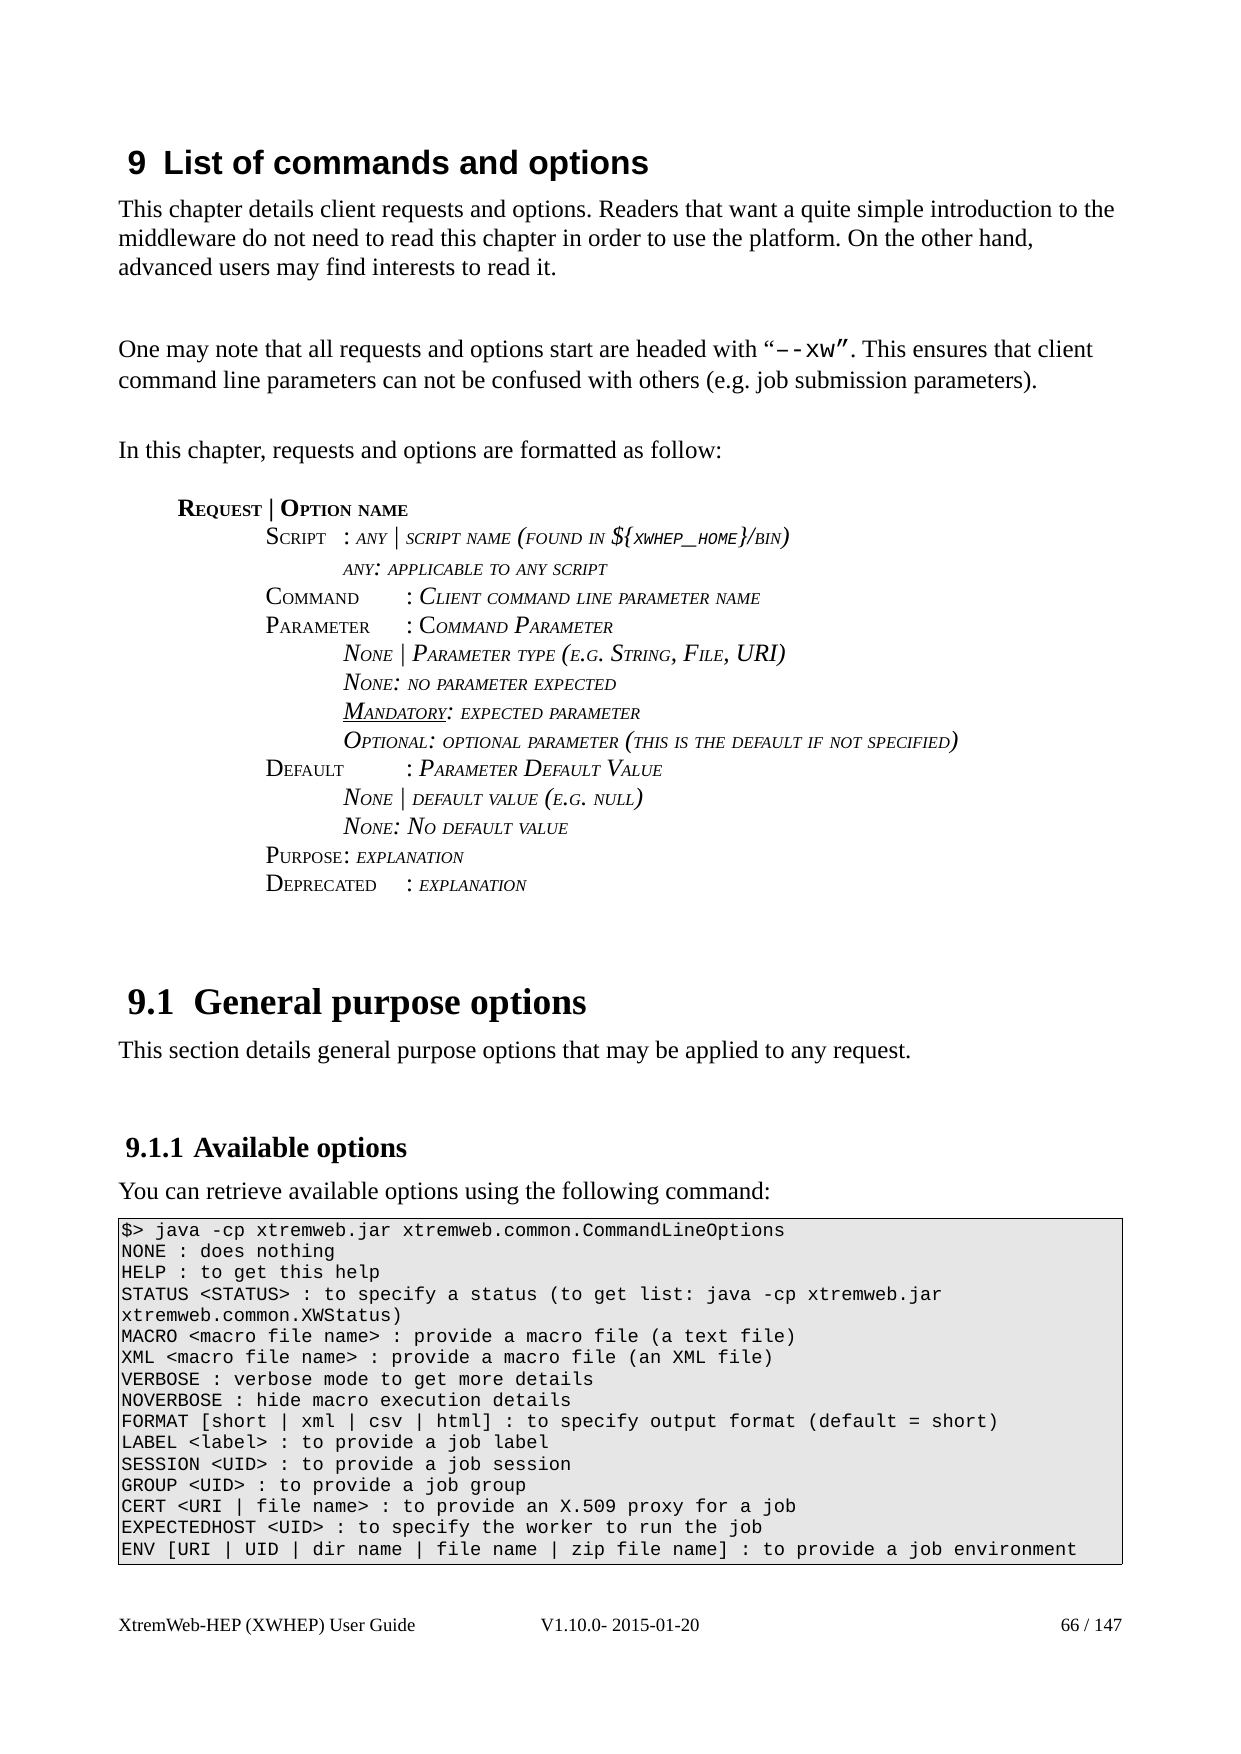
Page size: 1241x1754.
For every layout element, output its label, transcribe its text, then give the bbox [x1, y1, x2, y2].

text You can retrieve available options using the following command: [118, 1176, 1122, 1205]
text Deprecated : explanation [265, 868, 1122, 897]
text In this chapter, requests and options are formatted as follow: [118, 435, 1122, 464]
text Optional: optional parameter (this is the default if not specified) [265, 725, 1122, 753]
text Mandatory: expected parameter [265, 696, 1122, 725]
text FORMAT [short | xml | csv | html] : to specify output format (default = short) [119, 1409, 1122, 1430]
text Request | Option name [177, 493, 1122, 521]
text Parameter : Command Parameter [265, 610, 1122, 638]
text ENV [URI | UID | dir name | file name | zip file name] : to provide a job environment [119, 1536, 1122, 1564]
text XML <macro file name> : provide a macro file (an XML file) [119, 1345, 1122, 1366]
text Purpose : explanation [265, 840, 1122, 868]
text None: no parameter expected [265, 667, 1122, 696]
text LABEL <label> : to provide a job label [119, 1430, 1122, 1451]
text Command : Client command line parameter name [265, 581, 1122, 610]
text CERT <URI | file name> : to provide an X.509 proxy for a job [119, 1494, 1122, 1515]
subtitle General purpose options [118, 980, 1122, 1023]
text None | default value (e.g. null) [265, 782, 1122, 811]
text None | Parameter type (e.g. String, File, URI) [265, 638, 1122, 667]
text NONE : does nothing [119, 1239, 1122, 1260]
text STATUS <STATUS> : to specify a status (to get list: java -cp xtremweb.jar xtremweb.common.XWStatus) [119, 1281, 1122, 1324]
text One may note that all requests and options start are headed with “–-xw”. This ensures that client command line parameters can not be confused with others (e.g. job submission parameters). [118, 334, 1122, 394]
text GROUP <UID> : to provide a job group [119, 1473, 1122, 1494]
text MACRO <macro file name> : provide a macro file (a text file) [119, 1324, 1122, 1345]
subtitle List of commands and options [118, 143, 1122, 182]
text This chapter details client requests and options. Readers that want a quite simple introduction to the middleware do not need to read this chapter in order to use the platform. On the other hand, advanced users may find interests to read it. [118, 194, 1122, 281]
text HELP : to get this help [119, 1260, 1122, 1281]
text SESSION <UID> : to provide a job session [119, 1451, 1122, 1473]
text VERBOSE : verbose mode to get more details [119, 1366, 1122, 1388]
text EXPECTEDHOST <UID> : to specify the worker to run the job [119, 1515, 1122, 1536]
subtitle Available options [118, 1130, 1122, 1164]
text This section details general purpose options that may be applied to any request. [118, 1035, 1122, 1064]
text Script : any | script name (found in ${xwhep_home}/bin) [265, 521, 1122, 552]
text Default : Parameter Default Value [265, 753, 1122, 782]
text None: No default value [265, 811, 1122, 840]
text any: applicable to any script [265, 552, 1122, 581]
text $> java -cp xtremweb.jar xtremweb.common.CommandLineOptions [119, 1219, 1122, 1239]
text NOVERBOSE : hide macro execution details [119, 1388, 1122, 1409]
